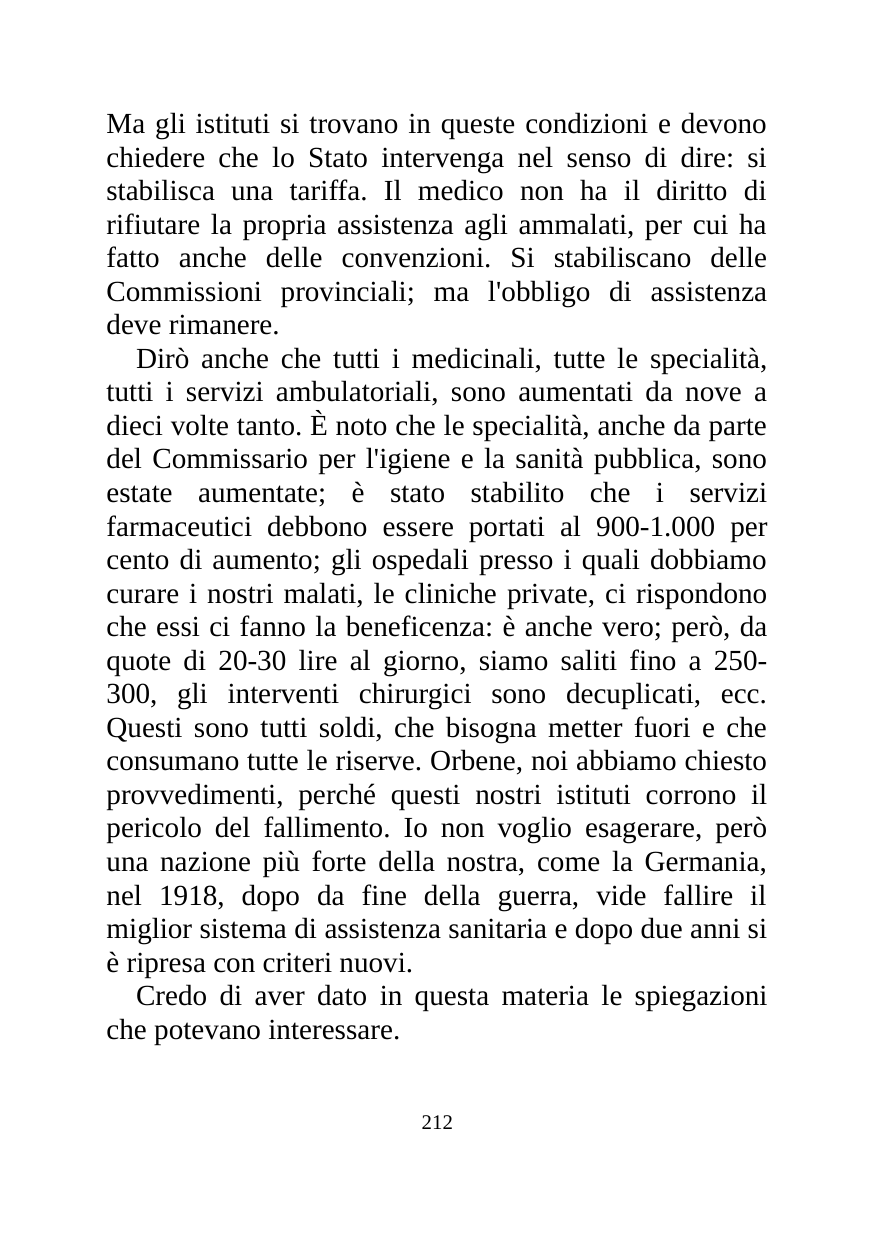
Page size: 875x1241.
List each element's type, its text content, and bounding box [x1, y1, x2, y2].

text Ma gli istituti si trovano in queste condizioni e devono chiedere che lo Stato intervenga nel senso di dire: si stabilisca una tariffa. Il medico non ha il diritto di rifiutare la propria assistenza agli ammalati, per cui ha fatto anche delle convenzioni. Si stabiliscano delle Commissioni provinciali; ma l'obbligo di assistenza deve rimanere. [106, 106, 768, 341]
text Dirò anche che tutti i medicinali, tutte le specialità, tutti i servizi ambulatoriali, sono aumentati da nove a dieci volte tanto. È noto che le specialità, anche da parte del Commissario per l'igiene e la sanità pubblica, sono estate aumentate; è stato stabilito che i servizi farmaceutici debbono essere portati al 900-1.000 per cento di aumento; gli ospedali presso i quali dobbiamo curare i nostri malati, le cliniche private, ci rispondono che essi ci fanno la beneficenza: è anche vero; però, da quote di 20-30 lire al giorno, siamo saliti fino a 250-300, gli interventi chirurgici sono decuplicati, ecc. Questi sono tutti soldi, che bisogna metter fuori e che consumano tutte le riserve. Orbene, noi abbiamo chiesto provvedimenti, perché questi nostri istituti corrono il pericolo del fallimento. Io non voglio esagerare, però una nazione più forte della nostra, come la Germania, nel 1918, dopo da fine della guerra, vide fallire il miglior sistema di assistenza sanitaria e dopo due anni si è ripresa con criteri nuovi. [106, 341, 768, 978]
text Credo di aver dato in questa materia le spiegazioni che potevano interessare. [106, 978, 768, 1045]
